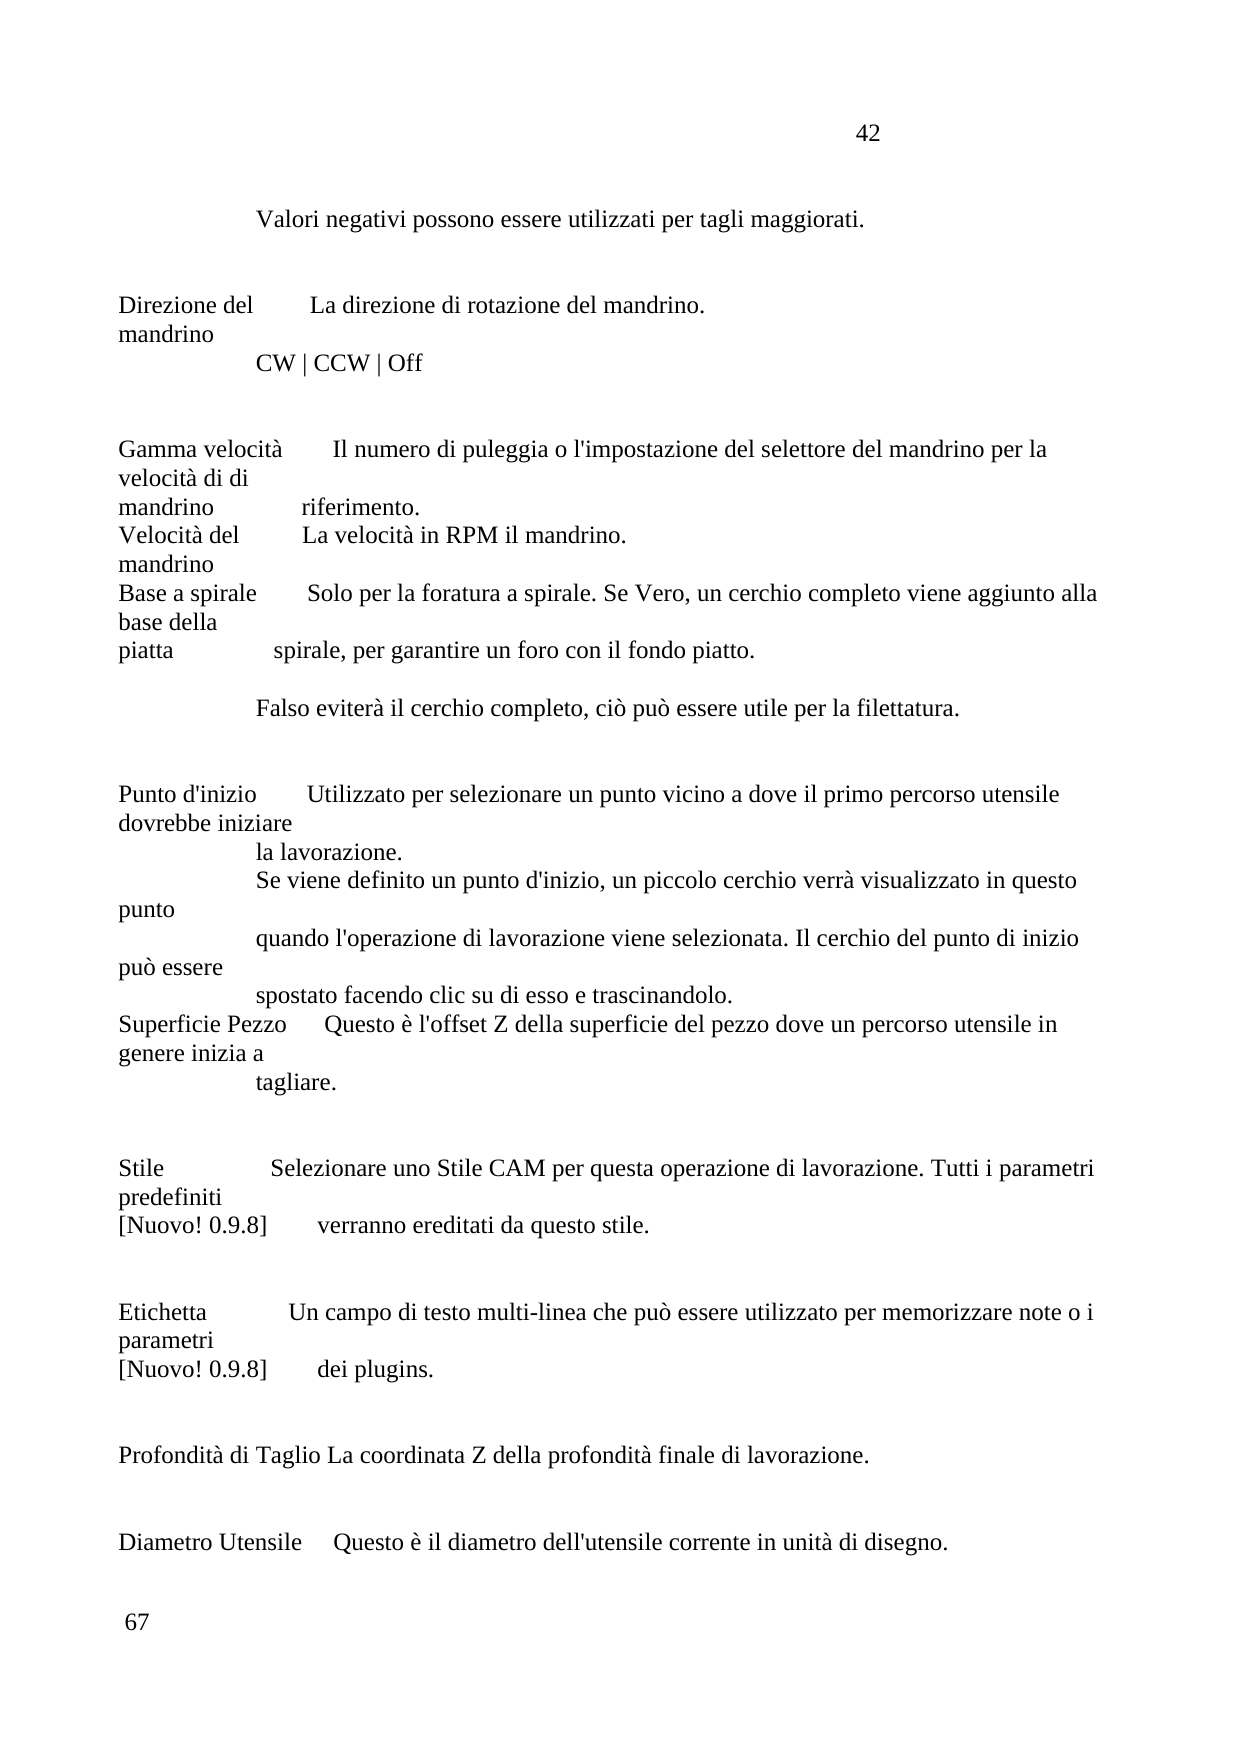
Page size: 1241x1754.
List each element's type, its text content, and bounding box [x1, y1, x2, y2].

text mandrino [118, 549, 1122, 578]
text Punto d'inizio Utilizzato per selezionare un punto vicino a dove il primo percorso utensile dovrebbe iniziare [118, 779, 1122, 837]
text mandrino [118, 319, 1122, 348]
text tagliare. [118, 1067, 1122, 1096]
text [Nuovo! 0.9.8] verranno ereditati da questo stile. [118, 1211, 1122, 1239]
text Diametro Utensile Questo è il diametro dell'utensile corrente in unità di disegno. [118, 1527, 1122, 1556]
text Gamma velocità Il numero di puleggia o l'impostazione del selettore del mandrino per la velocità di di [118, 434, 1122, 492]
text la lavorazione. [118, 837, 1122, 866]
text Falso eviterà il cerchio completo, ciò può essere utile per la filettatura. [118, 693, 1122, 722]
text Valori negativi possono essere utilizzati per tagli maggiorati. [118, 204, 1122, 233]
text Stile Selezionare uno Stile CAM per questa operazione di lavorazione. Tutti i parametri predefiniti [118, 1153, 1122, 1211]
text [Nuovo! 0.9.8] dei plugins. [118, 1354, 1122, 1383]
text Etichetta Un campo di testo multi-linea che può essere utilizzato per memorizzare note o i parametri [118, 1297, 1122, 1354]
text mandrino riferimento. [118, 492, 1122, 521]
text Profondità di Taglio La coordinata Z della profondità finale di lavorazione. [118, 1441, 1122, 1469]
text CW | CCW | Off [118, 348, 1122, 377]
text spostato facendo clic su di esso e trascinandolo. [118, 981, 1122, 1009]
text 42 [118, 118, 1122, 147]
text Velocità del La velocità in RPM il mandrino. [118, 521, 1122, 549]
text quando l'operazione di lavorazione viene selezionata. Il cerchio del punto di inizio può essere [118, 923, 1122, 981]
text piatta spirale, per garantire un foro con il fondo piatto. [118, 636, 1122, 664]
text Base a spirale Solo per la foratura a spirale. Se Vero, un cerchio completo viene aggiunto alla base della [118, 578, 1122, 636]
text Direzione del La direzione di rotazione del mandrino. [118, 291, 1122, 319]
text Superficie Pezzo Questo è l'offset Z della superficie del pezzo dove un percorso utensile in genere inizia a [118, 1009, 1122, 1067]
text Se viene definito un punto d'inizio, un piccolo cerchio verrà visualizzato in questo punto [118, 866, 1122, 923]
